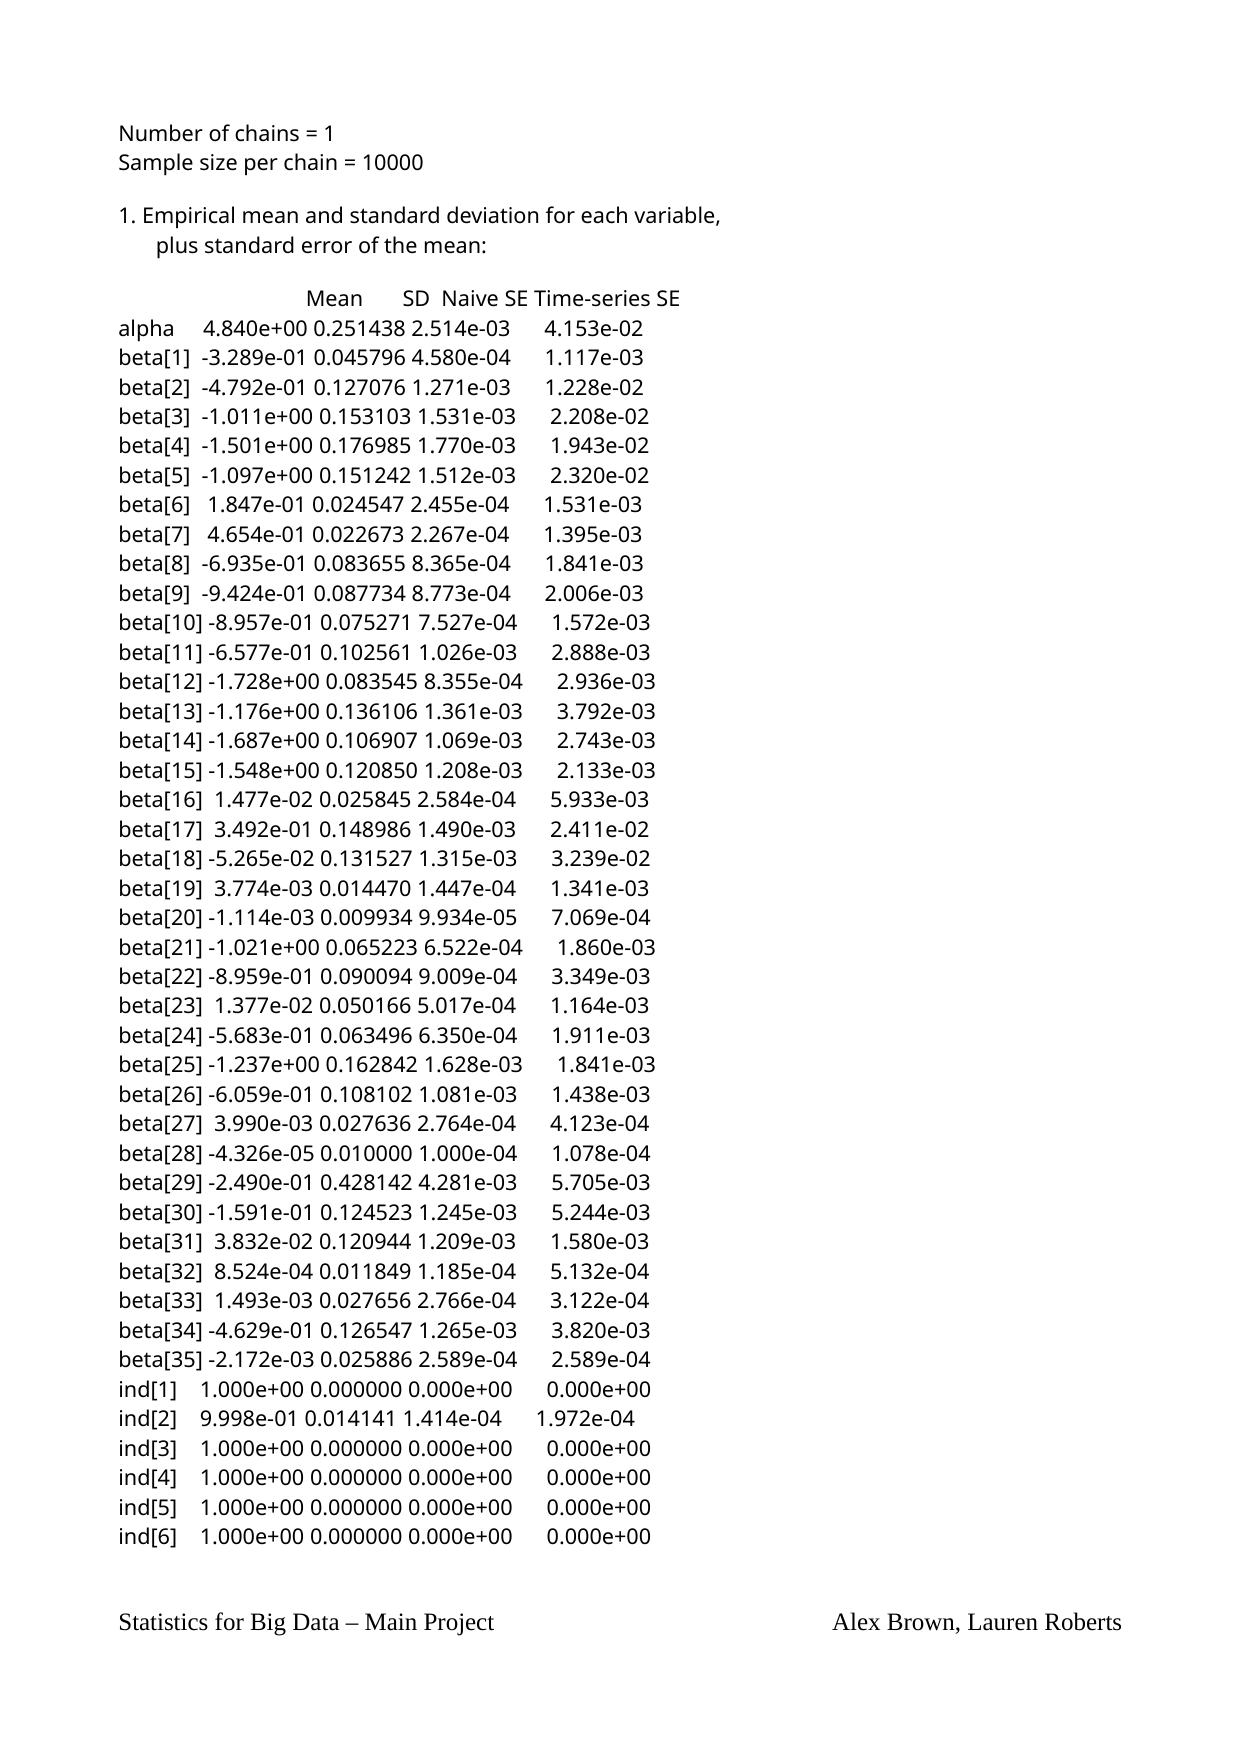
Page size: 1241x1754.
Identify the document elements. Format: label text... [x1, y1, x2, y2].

text beta[14] -1.687e+00 0.106907 1.069e-03 2.743e-03 [118, 726, 1122, 755]
text beta[33] 1.493e-03 0.027656 2.766e-04 3.122e-04 [118, 1286, 1122, 1315]
text beta[17] 3.492e-01 0.148986 1.490e-03 2.411e-02 [118, 814, 1122, 843]
text beta[25] -1.237e+00 0.162842 1.628e-03 1.841e-03 [118, 1050, 1122, 1079]
text plus standard error of the mean: [118, 230, 1122, 260]
text beta[5] -1.097e+00 0.151242 1.512e-03 2.320e-02 [118, 460, 1122, 490]
text beta[10] -8.957e-01 0.075271 7.527e-04 1.572e-03 [118, 608, 1122, 637]
text alpha 4.840e+00 0.251438 2.514e-03 4.153e-02 [118, 313, 1122, 342]
text ind[5] 1.000e+00 0.000000 0.000e+00 0.000e+00 [118, 1492, 1122, 1521]
text beta[22] -8.959e-01 0.090094 9.009e-04 3.349e-03 [118, 961, 1122, 991]
text beta[3] -1.011e+00 0.153103 1.531e-03 2.208e-02 [118, 401, 1122, 431]
text beta[2] -4.792e-01 0.127076 1.271e-03 1.228e-02 [118, 372, 1122, 401]
text beta[13] -1.176e+00 0.136106 1.361e-03 3.792e-03 [118, 696, 1122, 726]
text Sample size per chain = 10000 [118, 148, 1122, 177]
text beta[7] 4.654e-01 0.022673 2.267e-04 1.395e-03 [118, 519, 1122, 549]
text beta[18] -5.265e-02 0.131527 1.315e-03 3.239e-02 [118, 843, 1122, 873]
text Number of chains = 1 [118, 118, 1122, 148]
text beta[9] -9.424e-01 0.087734 8.773e-04 2.006e-03 [118, 578, 1122, 608]
text beta[12] -1.728e+00 0.083545 8.355e-04 2.936e-03 [118, 667, 1122, 696]
text ind[2] 9.998e-01 0.014141 1.414e-04 1.972e-04 [118, 1403, 1122, 1433]
text beta[15] -1.548e+00 0.120850 1.208e-03 2.133e-03 [118, 755, 1122, 784]
text beta[1] -3.289e-01 0.045796 4.580e-04 1.117e-03 [118, 342, 1122, 372]
text beta[35] -2.172e-03 0.025886 2.589e-04 2.589e-04 [118, 1344, 1122, 1374]
text beta[11] -6.577e-01 0.102561 1.026e-03 2.888e-03 [118, 637, 1122, 667]
text ind[1] 1.000e+00 0.000000 0.000e+00 0.000e+00 [118, 1374, 1122, 1403]
text beta[20] -1.114e-03 0.009934 9.934e-05 7.069e-04 [118, 902, 1122, 932]
text beta[27] 3.990e-03 0.027636 2.764e-04 4.123e-04 [118, 1109, 1122, 1138]
text beta[26] -6.059e-01 0.108102 1.081e-03 1.438e-03 [118, 1079, 1122, 1109]
text ind[4] 1.000e+00 0.000000 0.000e+00 0.000e+00 [118, 1462, 1122, 1492]
text beta[23] 1.377e-02 0.050166 5.017e-04 1.164e-03 [118, 991, 1122, 1020]
text beta[29] -2.490e-01 0.428142 4.281e-03 5.705e-03 [118, 1168, 1122, 1197]
text beta[28] -4.326e-05 0.010000 1.000e-04 1.078e-04 [118, 1138, 1122, 1168]
text Mean SD Naive SE Time-series SE [118, 283, 1122, 313]
text beta[16] 1.477e-02 0.025845 2.584e-04 5.933e-03 [118, 784, 1122, 814]
text ind[6] 1.000e+00 0.000000 0.000e+00 0.000e+00 [118, 1521, 1122, 1551]
text beta[6] 1.847e-01 0.024547 2.455e-04 1.531e-03 [118, 490, 1122, 519]
text beta[21] -1.021e+00 0.065223 6.522e-04 1.860e-03 [118, 932, 1122, 961]
text beta[19] 3.774e-03 0.014470 1.447e-04 1.341e-03 [118, 873, 1122, 902]
text ind[3] 1.000e+00 0.000000 0.000e+00 0.000e+00 [118, 1433, 1122, 1462]
text beta[31] 3.832e-02 0.120944 1.209e-03 1.580e-03 [118, 1227, 1122, 1256]
text 1. Empirical mean and standard deviation for each variable, [118, 201, 1122, 230]
text beta[24] -5.683e-01 0.063496 6.350e-04 1.911e-03 [118, 1020, 1122, 1050]
text beta[4] -1.501e+00 0.176985 1.770e-03 1.943e-02 [118, 431, 1122, 460]
text beta[34] -4.629e-01 0.126547 1.265e-03 3.820e-03 [118, 1315, 1122, 1344]
text beta[8] -6.935e-01 0.083655 8.365e-04 1.841e-03 [118, 549, 1122, 578]
text beta[30] -1.591e-01 0.124523 1.245e-03 5.244e-03 [118, 1197, 1122, 1227]
text beta[32] 8.524e-04 0.011849 1.185e-04 5.132e-04 [118, 1256, 1122, 1286]
